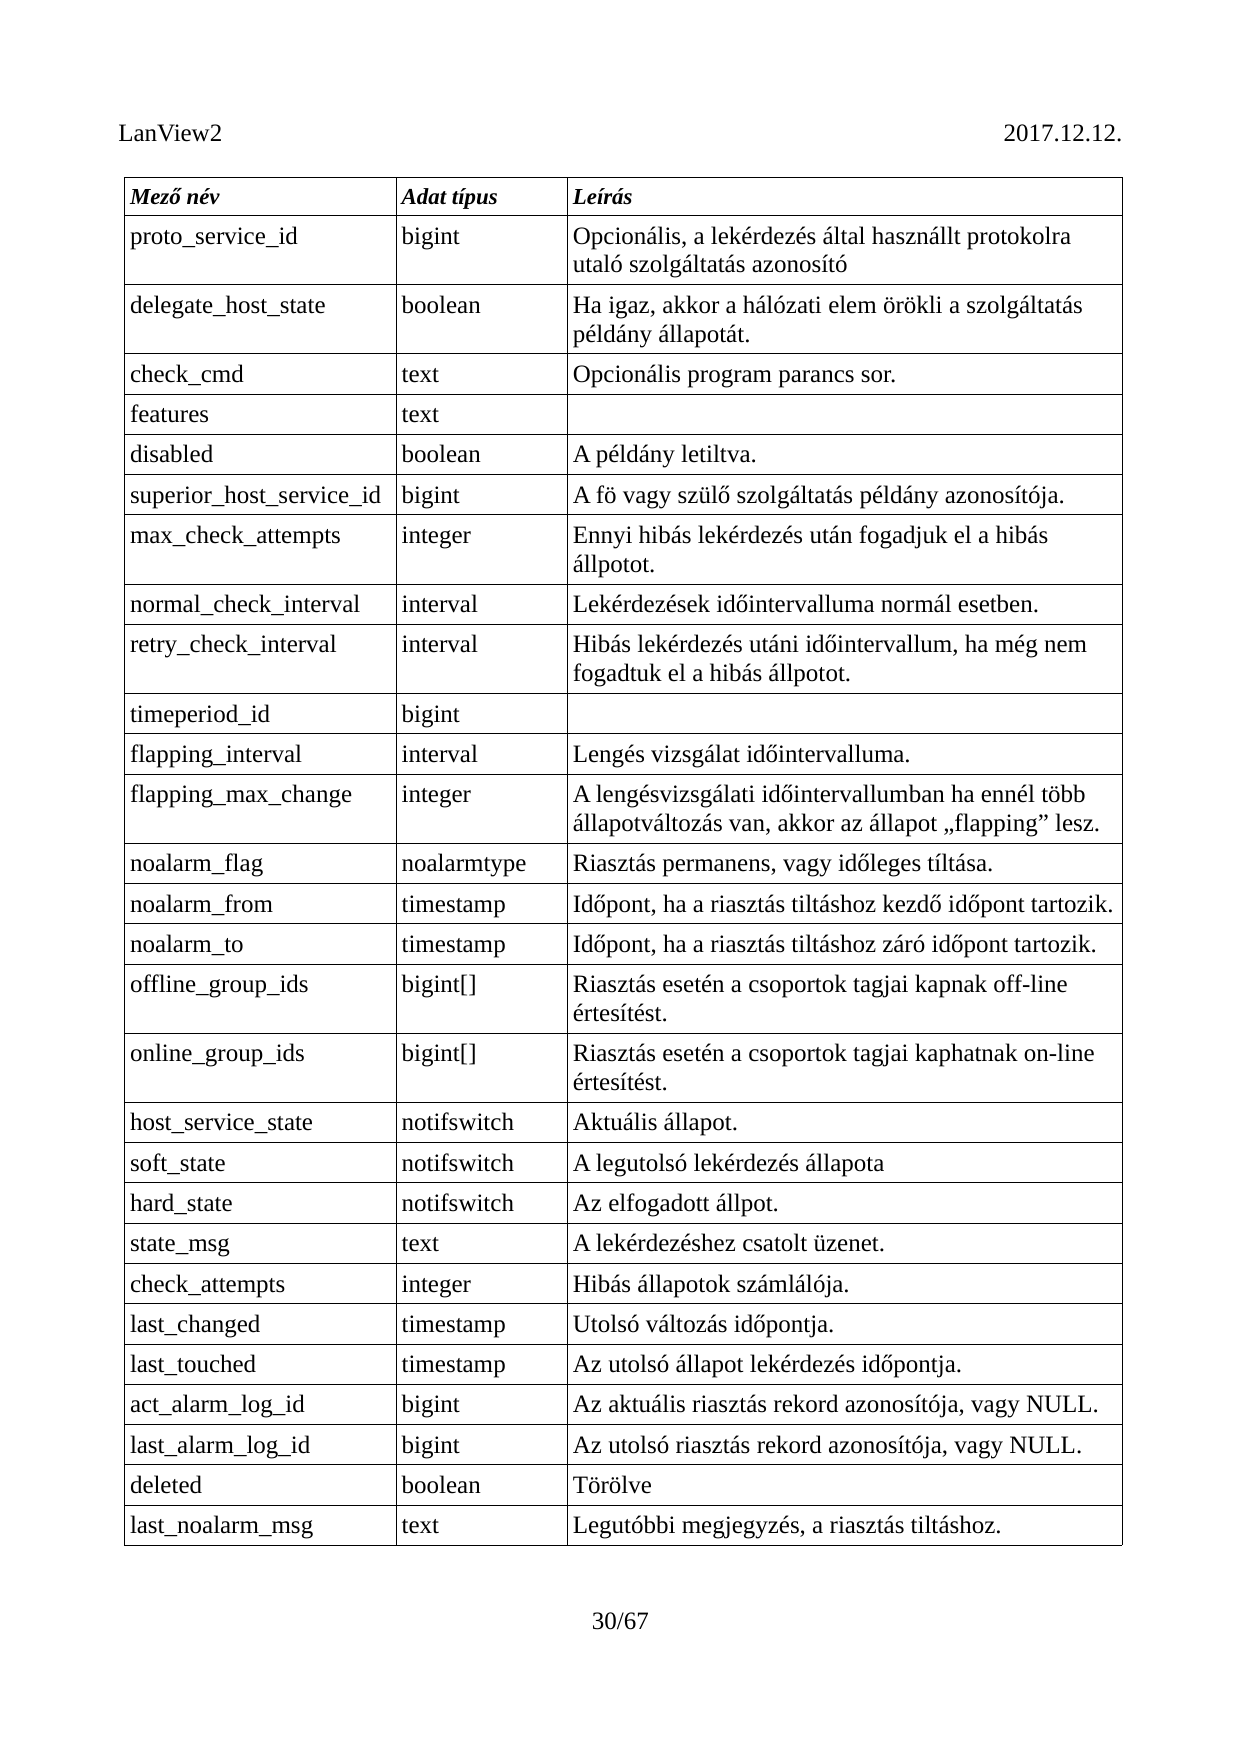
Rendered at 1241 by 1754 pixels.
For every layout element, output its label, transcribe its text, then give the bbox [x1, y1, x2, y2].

table_cell boolean [397, 1465, 567, 1505]
table_cell Az utolsó állapot lekérdezés időpontja. [568, 1345, 1122, 1384]
table_cell notifswitch [397, 1143, 567, 1182]
table_cell last_changed [125, 1304, 396, 1343]
table_cell notifswitch [397, 1183, 567, 1222]
table_cell interval [397, 734, 567, 773]
table_cell state_msg [125, 1224, 396, 1263]
table_cell bigint [397, 1425, 567, 1464]
table_cell deleted [125, 1465, 396, 1505]
table_cell retry_check_interval [125, 625, 396, 693]
table_cell [568, 395, 1122, 434]
table_cell flapping_max_change [125, 775, 396, 842]
table_cell boolean [397, 285, 567, 353]
table_cell noalarm_flag [125, 844, 396, 883]
table_cell A lekérdezéshez csatolt üzenet. [568, 1224, 1122, 1263]
table_cell check_attempts [125, 1264, 396, 1303]
table_cell Legutóbbi megjegyzés, a riasztás tiltáshoz. [568, 1506, 1122, 1545]
table_cell bigint [397, 1385, 567, 1424]
table_cell last_touched [125, 1345, 396, 1384]
table_cell notifswitch [397, 1103, 567, 1142]
table_cell A példány letiltva. [568, 435, 1122, 474]
table_cell delegate_host_state [125, 285, 396, 353]
table_cell noalarmtype [397, 844, 567, 883]
table_cell Ha igaz, akkor a hálózati elem örökli a szolgáltatás példány állapotát. [568, 285, 1122, 353]
table_cell text [397, 354, 567, 393]
table_cell A lengésvizsgálati időintervallumban ha ennél több állapotváltozás van, akkor az állapot „flapping” lesz. [568, 775, 1122, 842]
table_cell bigint[] [397, 1034, 567, 1102]
table_cell flapping_interval [125, 734, 396, 773]
table_cell act_alarm_log_id [125, 1385, 396, 1424]
table_header Leírás [568, 178, 1122, 215]
table_cell bigint[] [397, 965, 567, 1032]
table_header Adat típus [397, 178, 567, 215]
table_cell check_cmd [125, 354, 396, 393]
table_cell Ennyi hibás lekérdezés után fogadjuk el a hibás állpotot. [568, 515, 1122, 583]
table_cell integer [397, 515, 567, 583]
table_cell Törölve [568, 1465, 1122, 1505]
table_cell proto_service_id [125, 216, 396, 284]
table_cell Opcionális program parancs sor. [568, 354, 1122, 393]
table_cell Az elfogadott állpot. [568, 1183, 1122, 1222]
table_cell timestamp [397, 884, 567, 923]
table_cell timestamp [397, 1345, 567, 1384]
table_cell Időpont, ha a riasztás tiltáshoz kezdő időpont tartozik. [568, 884, 1122, 923]
table_cell disabled [125, 435, 396, 474]
table_cell text [397, 395, 567, 434]
table_cell boolean [397, 435, 567, 474]
table_cell Időpont, ha a riasztás tiltáshoz záró időpont tartozik. [568, 924, 1122, 963]
table_cell soft_state [125, 1143, 396, 1182]
table_cell Hibás állapotok számlálója. [568, 1264, 1122, 1303]
table_cell host_service_state [125, 1103, 396, 1142]
table_cell text [397, 1506, 567, 1545]
table_cell normal_check_interval [125, 585, 396, 624]
table_cell [568, 694, 1122, 733]
table_cell Az utolsó riasztás rekord azonosítója, vagy NULL. [568, 1425, 1122, 1464]
table_cell integer [397, 775, 567, 842]
table_cell noalarm_to [125, 924, 396, 963]
table_cell offline_group_ids [125, 965, 396, 1032]
table_cell integer [397, 1264, 567, 1303]
table_cell bigint [397, 475, 567, 514]
table_cell max_check_attempts [125, 515, 396, 583]
table_cell Aktuális állapot. [568, 1103, 1122, 1142]
table_cell noalarm_from [125, 884, 396, 923]
table_cell A fö vagy szülő szolgáltatás példány azonosítója. [568, 475, 1122, 514]
table_cell text [397, 1224, 567, 1263]
table_cell bigint [397, 216, 567, 284]
table_cell Riasztás esetén a csoportok tagjai kaphatnak on-line értesítést. [568, 1034, 1122, 1102]
table_cell superior_host_service_id [125, 475, 396, 514]
table_cell hard_state [125, 1183, 396, 1222]
table_cell last_noalarm_msg [125, 1506, 396, 1545]
table_cell Az aktuális riasztás rekord azonosítója, vagy NULL. [568, 1385, 1122, 1424]
table_cell Lengés vizsgálat időintervalluma. [568, 734, 1122, 773]
table_cell Opcionális, a lekérdezés által használlt protokolra utaló szolgáltatás azonosító [568, 216, 1122, 284]
table_cell Utolsó változás időpontja. [568, 1304, 1122, 1343]
table_cell Lekérdezések időintervalluma normál esetben. [568, 585, 1122, 624]
table_cell timestamp [397, 924, 567, 963]
table_cell interval [397, 625, 567, 693]
table_cell bigint [397, 694, 567, 733]
table_cell Hibás lekérdezés utáni időintervallum, ha még nem fogadtuk el a hibás állpotot. [568, 625, 1122, 693]
table_cell Riasztás permanens, vagy időleges tíltása. [568, 844, 1122, 883]
table_cell last_alarm_log_id [125, 1425, 396, 1464]
table_header Mező név [125, 178, 396, 215]
table_cell timestamp [397, 1304, 567, 1343]
table_cell Riasztás esetén a csoportok tagjai kapnak off-line értesítést. [568, 965, 1122, 1032]
table_cell features [125, 395, 396, 434]
table_cell A legutolsó lekérdezés állapota [568, 1143, 1122, 1182]
table_cell interval [397, 585, 567, 624]
table_cell online_group_ids [125, 1034, 396, 1102]
table_cell timeperiod_id [125, 694, 396, 733]
